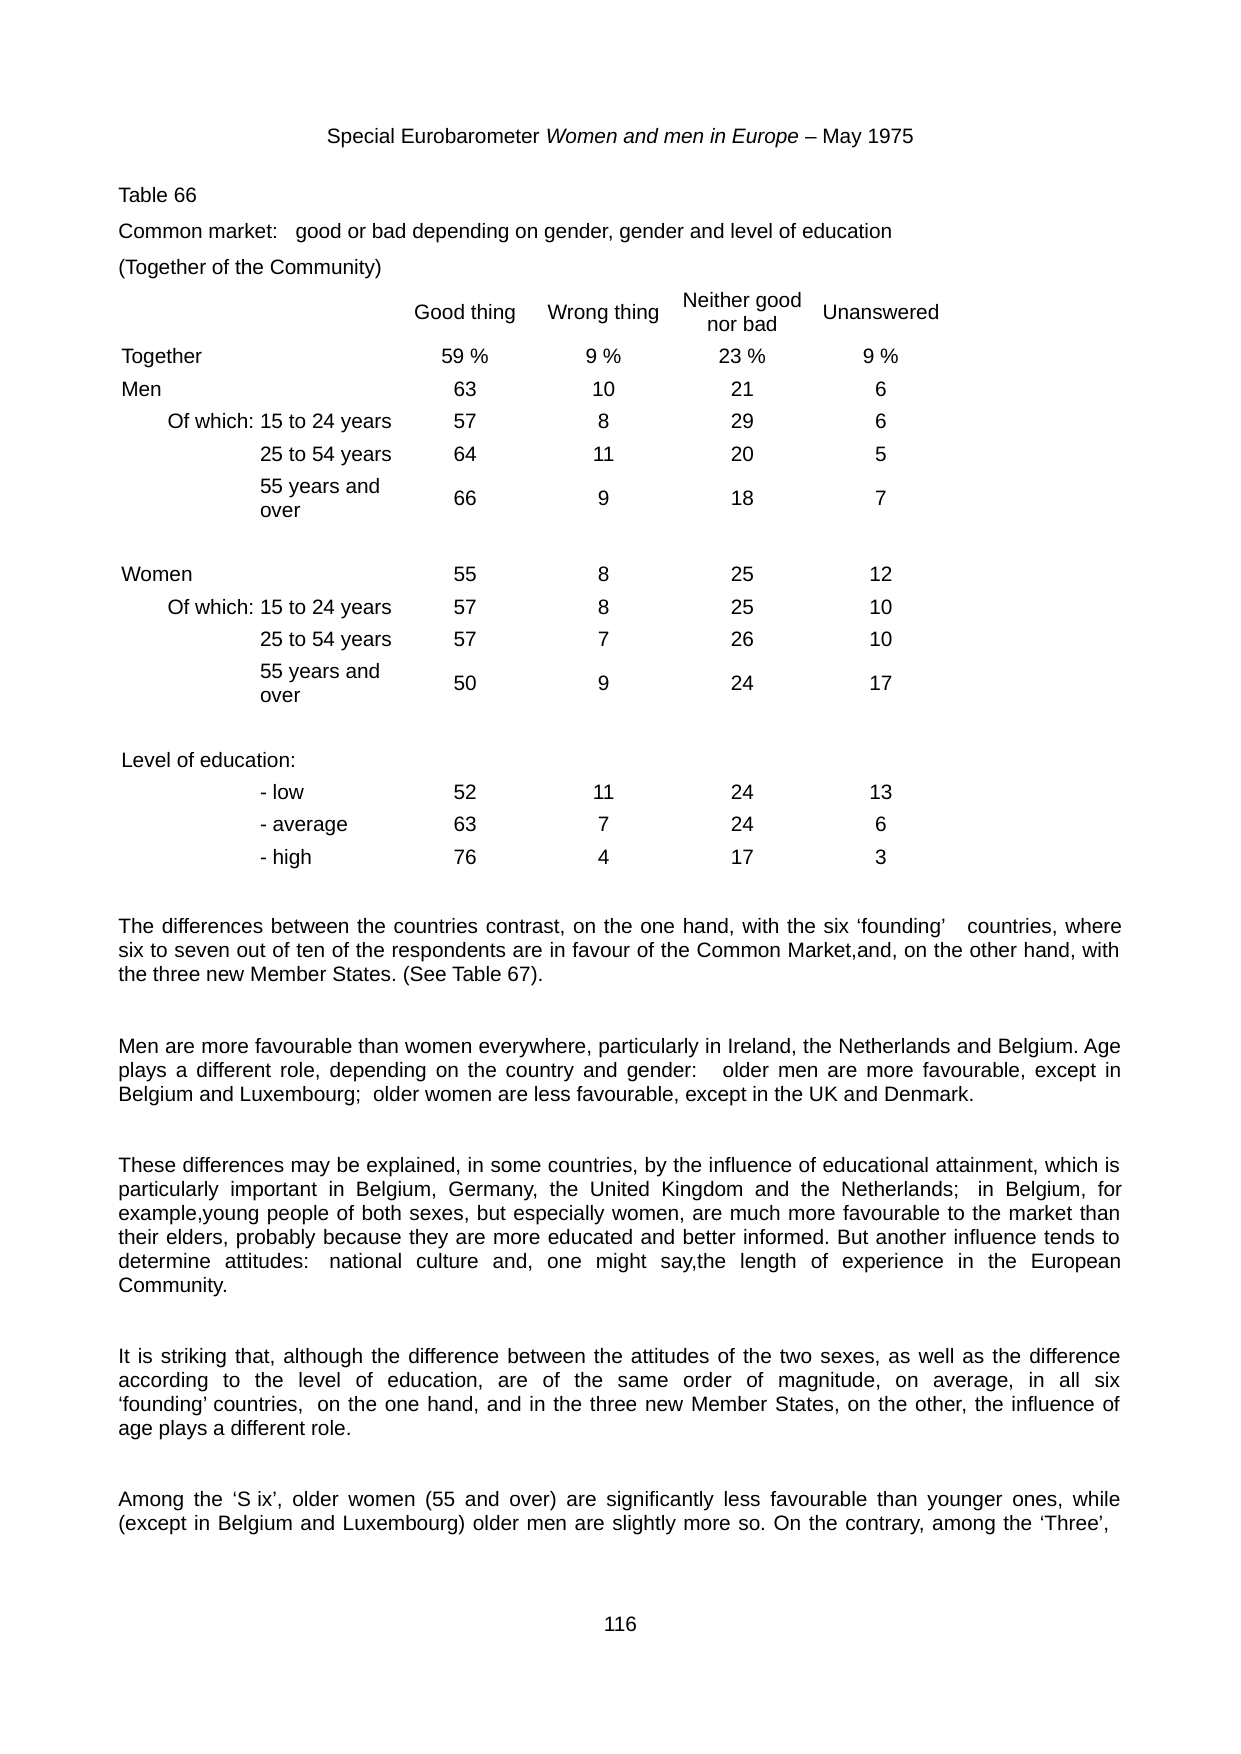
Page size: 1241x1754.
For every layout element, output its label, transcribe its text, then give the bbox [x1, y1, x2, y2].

table_cell 17 [673, 841, 811, 873]
table_cell 52 [395, 776, 534, 808]
table_cell 10 [811, 590, 950, 623]
table_cell 57 [395, 623, 534, 655]
table_cell [257, 340, 395, 372]
table_cell [118, 808, 257, 841]
table_cell [118, 841, 257, 873]
table_cell 8 [534, 405, 673, 437]
table_cell [257, 526, 395, 558]
table_cell [118, 655, 257, 711]
table_cell 8 [534, 590, 673, 623]
table_cell 24 [673, 776, 811, 808]
table_cell 6 [811, 808, 950, 841]
table_cell 24 [673, 808, 811, 841]
table_cell 3 [811, 841, 950, 873]
text It is striking that, although the difference between the attitudes of the two sexes, as well as the difference according to the level of education, are of the same order of magnitude, on average, in all six ‘founding’ countries, on the one hand, and in the three new Member States, on the other, the influence of age plays a different role. [118, 1344, 1122, 1439]
table_cell [257, 373, 395, 405]
table_cell 15 to 24 years [257, 405, 395, 437]
table_cell [534, 711, 673, 743]
table_cell 9 % [534, 340, 673, 372]
table_cell 12 [811, 558, 950, 590]
table_cell 6 [811, 405, 950, 437]
table_cell 29 [673, 405, 811, 437]
table_cell [811, 743, 950, 776]
table_cell 8 [534, 558, 673, 590]
table_header Unanswered [811, 284, 950, 340]
table_cell 18 [673, 470, 811, 526]
text Among the ‘S ix’, older women (55 and over) are significantly less favourable than younger ones, while (except in Belgium and Luxembourg) older men are slightly more so. On the contrary, among the ‘Three’, [118, 1487, 1122, 1535]
table_cell [673, 526, 811, 558]
text (Together of the Community) [118, 254, 1122, 278]
table_cell - high [257, 841, 395, 873]
table_cell 6 [811, 373, 950, 405]
table_cell 11 [534, 776, 673, 808]
table_cell Of which: [118, 405, 257, 437]
table_cell 23 % [673, 340, 811, 372]
table_header Good thing [395, 284, 534, 340]
table_cell - low [257, 776, 395, 808]
table_cell [118, 437, 257, 470]
table_cell [534, 526, 673, 558]
table_cell 57 [395, 590, 534, 623]
table_cell 57 [395, 405, 534, 437]
table_cell 66 [395, 470, 534, 526]
table_cell 4 [534, 841, 673, 873]
table_cell [811, 711, 950, 743]
table_cell [534, 743, 673, 776]
table_header [118, 284, 257, 340]
table_cell 59 % [395, 340, 534, 372]
text Table 66 [118, 183, 1122, 207]
table_cell 9 [534, 470, 673, 526]
table_cell 26 [673, 623, 811, 655]
table_cell [118, 470, 257, 526]
table_cell 55 years and over [257, 470, 395, 526]
table_cell 5 [811, 437, 950, 470]
table_cell [395, 711, 534, 743]
text The differences between the countries contrast, on the one hand, with the six ‘founding’ countries, where six to seven out of ten of the respondents are in favour of the Common Market,and, on the other hand, with the three new Member States. (See Table 67). [118, 914, 1122, 986]
table_cell 25 to 54 years [257, 623, 395, 655]
table_cell 21 [673, 373, 811, 405]
table_cell 24 [673, 655, 811, 711]
table_cell 25 to 54 years [257, 437, 395, 470]
table_cell [673, 711, 811, 743]
table_cell 7 [811, 470, 950, 526]
table_cell [257, 711, 395, 743]
table_cell Of which: [118, 590, 257, 623]
table_cell Level of education: [118, 743, 395, 776]
table_cell Men [118, 373, 257, 405]
table_cell [118, 526, 257, 558]
table_cell 7 [534, 808, 673, 841]
table_cell 55 [395, 558, 534, 590]
table_cell [257, 558, 395, 590]
table_cell [811, 526, 950, 558]
text These differences may be explained, in some countries, by the influence of educational attainment, which is particularly important in Belgium, Germany, the United Kingdom and the Netherlands; in Belgium, for example,young people of both sexes, but especially women, are much more favourable to the market than their elders, probably because they are more educated and better informed. But another influence tends to determine attitudes: national culture and, one might say,the length of experience in the European Community. [118, 1153, 1122, 1296]
table_cell 63 [395, 373, 534, 405]
text Common market: good or bad depending on gender, gender and level of education [118, 219, 1122, 243]
table_cell Together [118, 340, 257, 372]
table_cell [118, 711, 257, 743]
table_cell 7 [534, 623, 673, 655]
table_cell 25 [673, 590, 811, 623]
table_cell [395, 743, 534, 776]
table_cell 13 [811, 776, 950, 808]
table_cell 10 [534, 373, 673, 405]
table_cell 11 [534, 437, 673, 470]
table_cell [118, 623, 257, 655]
table_cell 50 [395, 655, 534, 711]
table_header Neither good nor bad [673, 284, 811, 340]
table_cell 10 [811, 623, 950, 655]
table_cell 9 [534, 655, 673, 711]
table_cell [673, 743, 811, 776]
table_cell [395, 526, 534, 558]
table_cell [118, 776, 257, 808]
text Men are more favourable than women everywhere, particularly in Ireland, the Netherlands and Belgium. Age plays a different role, depending on the country and gender: older men are more favourable, except in Belgium and Luxembourg; older women are less favourable, except in the UK and Denmark. [118, 1033, 1122, 1105]
table_cell 17 [811, 655, 950, 711]
table_cell 76 [395, 841, 534, 873]
table_cell 64 [395, 437, 534, 470]
table_cell 9 % [811, 340, 950, 372]
table_header [257, 284, 395, 340]
table_cell 55 years and over [257, 655, 395, 711]
table_cell 63 [395, 808, 534, 841]
table_cell 15 to 24 years [257, 590, 395, 623]
table_cell 20 [673, 437, 811, 470]
table_header Wrong thing [534, 284, 673, 340]
table_cell - average [257, 808, 395, 841]
table_cell Women [118, 558, 257, 590]
table_cell 25 [673, 558, 811, 590]
